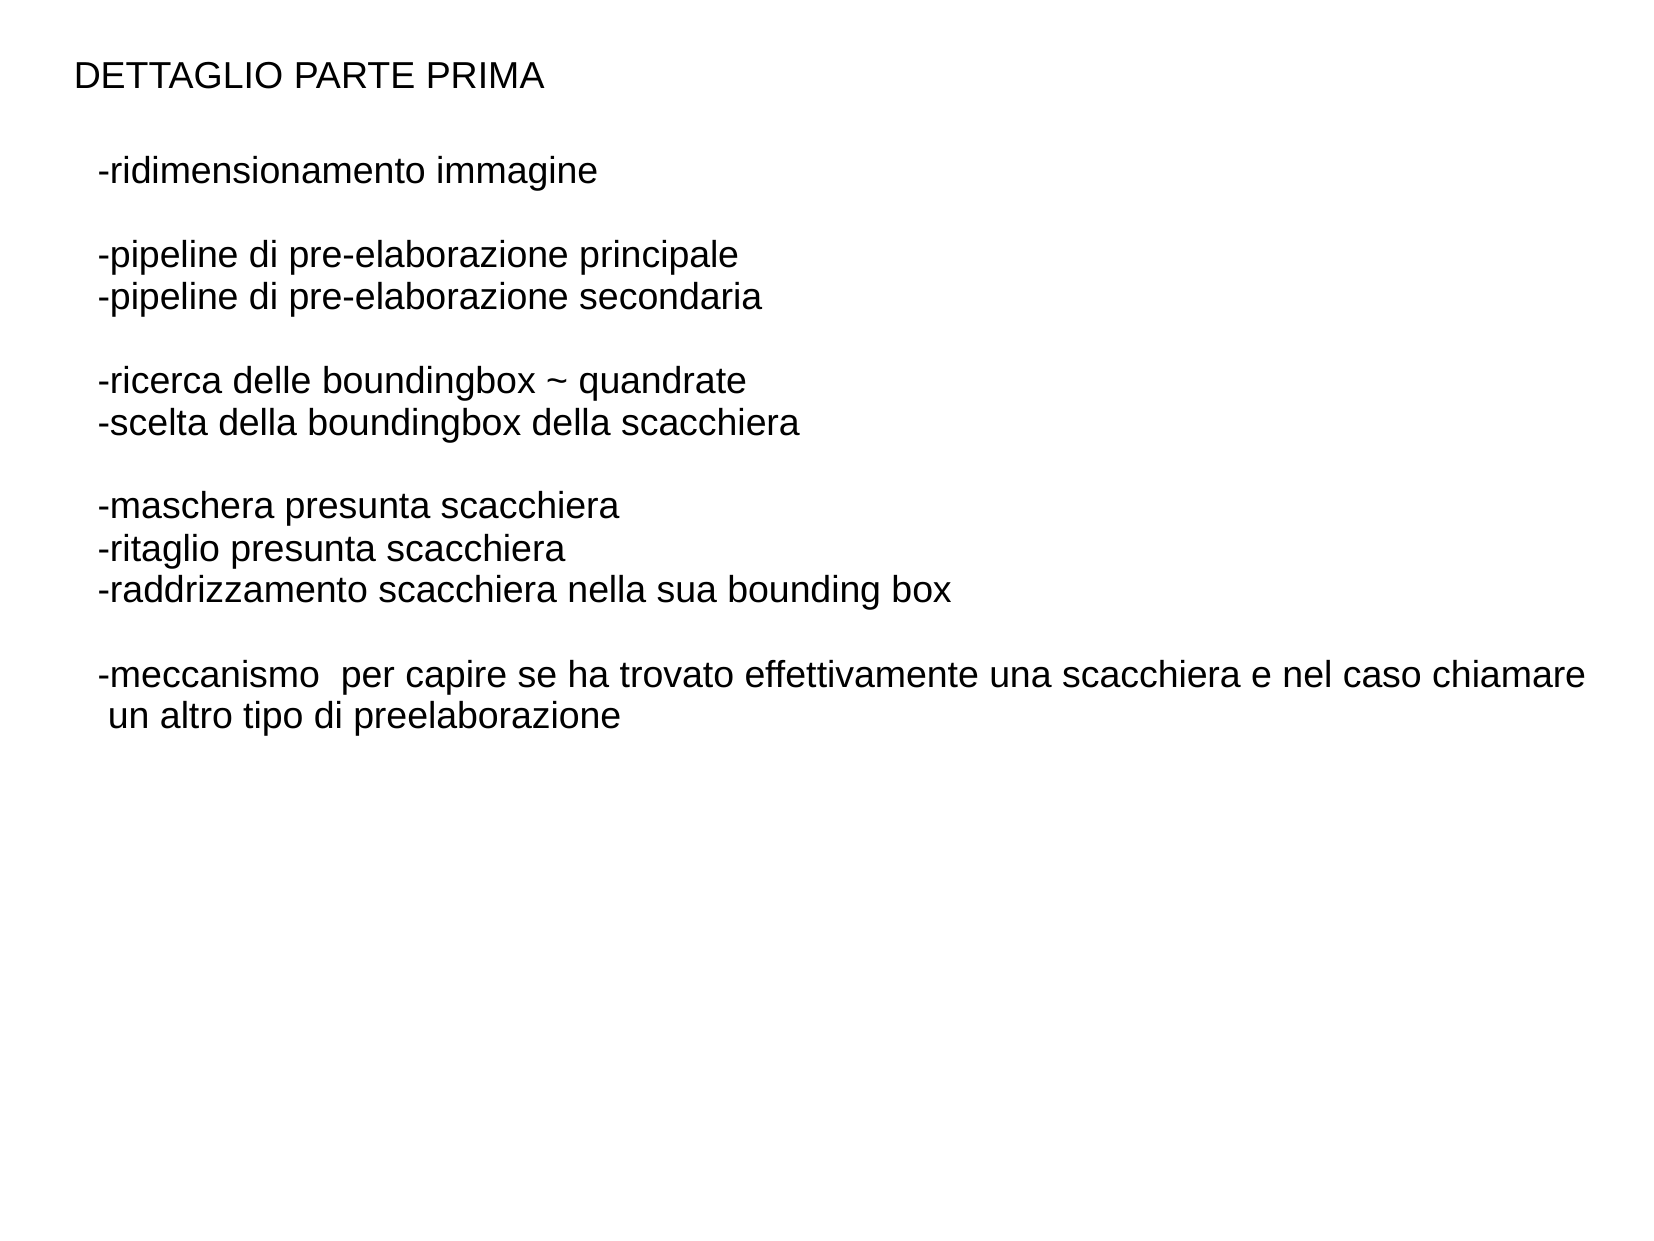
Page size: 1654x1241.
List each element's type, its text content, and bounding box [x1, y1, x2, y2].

text_box DETTAGLIO PARTE PRIMA [59, 47, 1571, 105]
text_box -ridimensionamento immagine -pipeline di pre-elaborazione principale -pipeline di pre-elaborazione secondaria -ricerca delle boundingbox ~ quandrate -scelta della boundingbox della scacchiera -maschera presunta scacchiera -ritaglio presunta scacchiera -raddrizzamento scacchiera nella sua bounding box -meccanismo per capire se ha trovato effettivamente una scacchiera e nel caso chiamare un altro tipo di preelaborazione [82, 141, 1607, 913]
